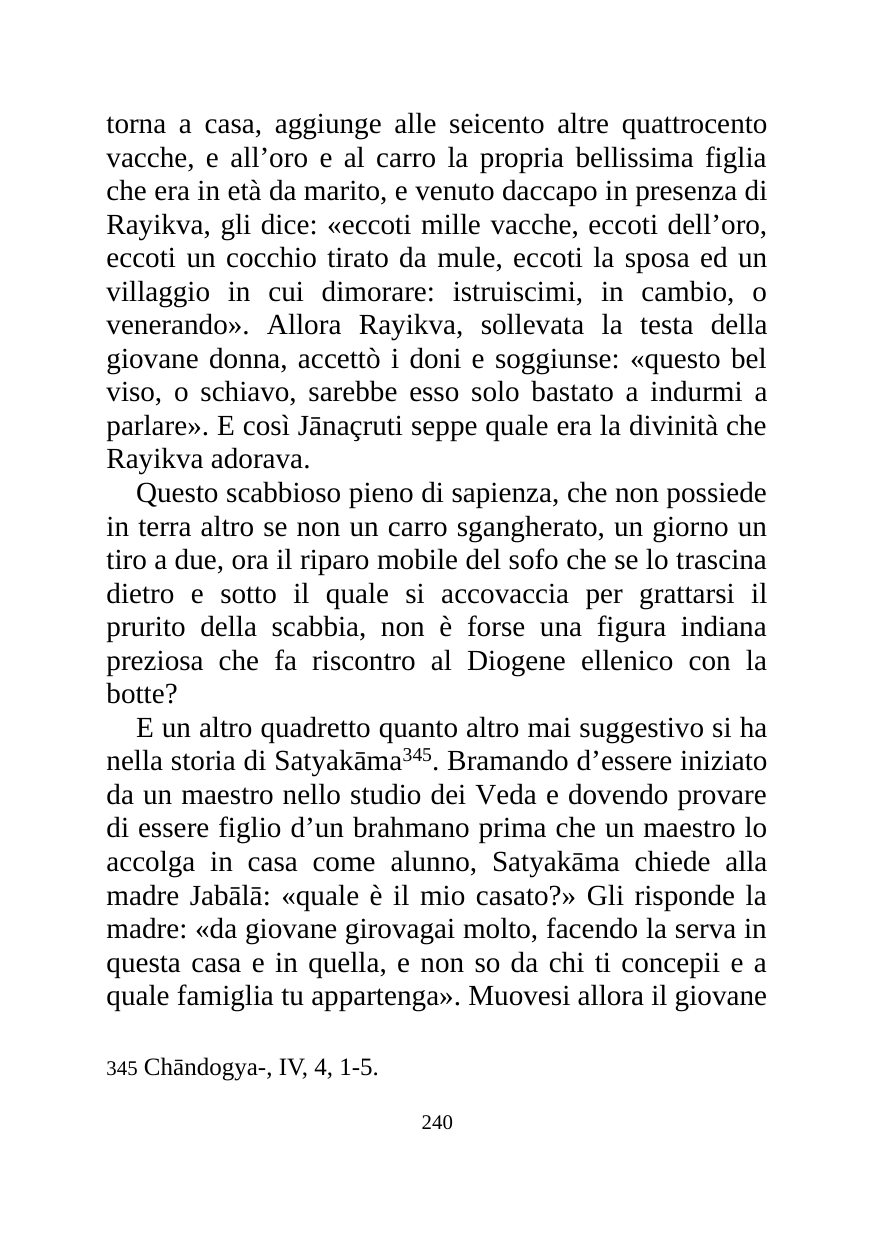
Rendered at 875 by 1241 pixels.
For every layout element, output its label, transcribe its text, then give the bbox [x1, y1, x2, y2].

text torna a casa, aggiunge alle seicento altre quattrocento vacche, e all’oro e al carro la propria bellissima figlia che era in età da marito, e venuto daccapo in presenza di Rayikva, gli dice: «eccoti mille vacche, eccoti dell’oro, eccoti un cocchio tirato da mule, eccoti la sposa ed un villaggio in cui dimorare: istruiscimi, in cambio, o venerando». Allora Rayikva, sollevata la testa della giovane donna, accettò i doni e soggiunse: «questo bel viso, o schiavo, sarebbe esso solo bastato a indurmi a parlare». E così Jānaçruti seppe quale era la divinità che Rayikva adorava. [106, 106, 768, 475]
text E un altro quadretto quanto altro mai suggestivo si ha nella storia di Satyakāma. Bramando d’essere iniziato da un maestro nello studio dei Veda e dovendo provare di essere figlio d’un brahmano prima che un maestro lo accolga in casa come alunno, Satyakāma chiede alla madre Jabālā: «quale è il mio casato?» Gli risponde la madre: «da giovane girovagai molto, facendo la serva in questa casa e in quella, e non so da chi ti concepii e a quale famiglia tu appartenga». Muovesi allora il giovane [106, 710, 768, 1012]
text Chāndogya-, IV, 4, 1-5. [106, 1052, 768, 1080]
text Questo scabbioso pieno di sapienza, che non possiede in terra altro se non un carro sgangherato, un giorno un tiro a due, ora il riparo mobile del sofo che se lo trascina dietro e sotto il quale si accovaccia per grattarsi il prurito della scabbia, non è forse una figura indiana preziosa che fa riscontro al Diogene ellenico con la botte? [106, 475, 768, 710]
